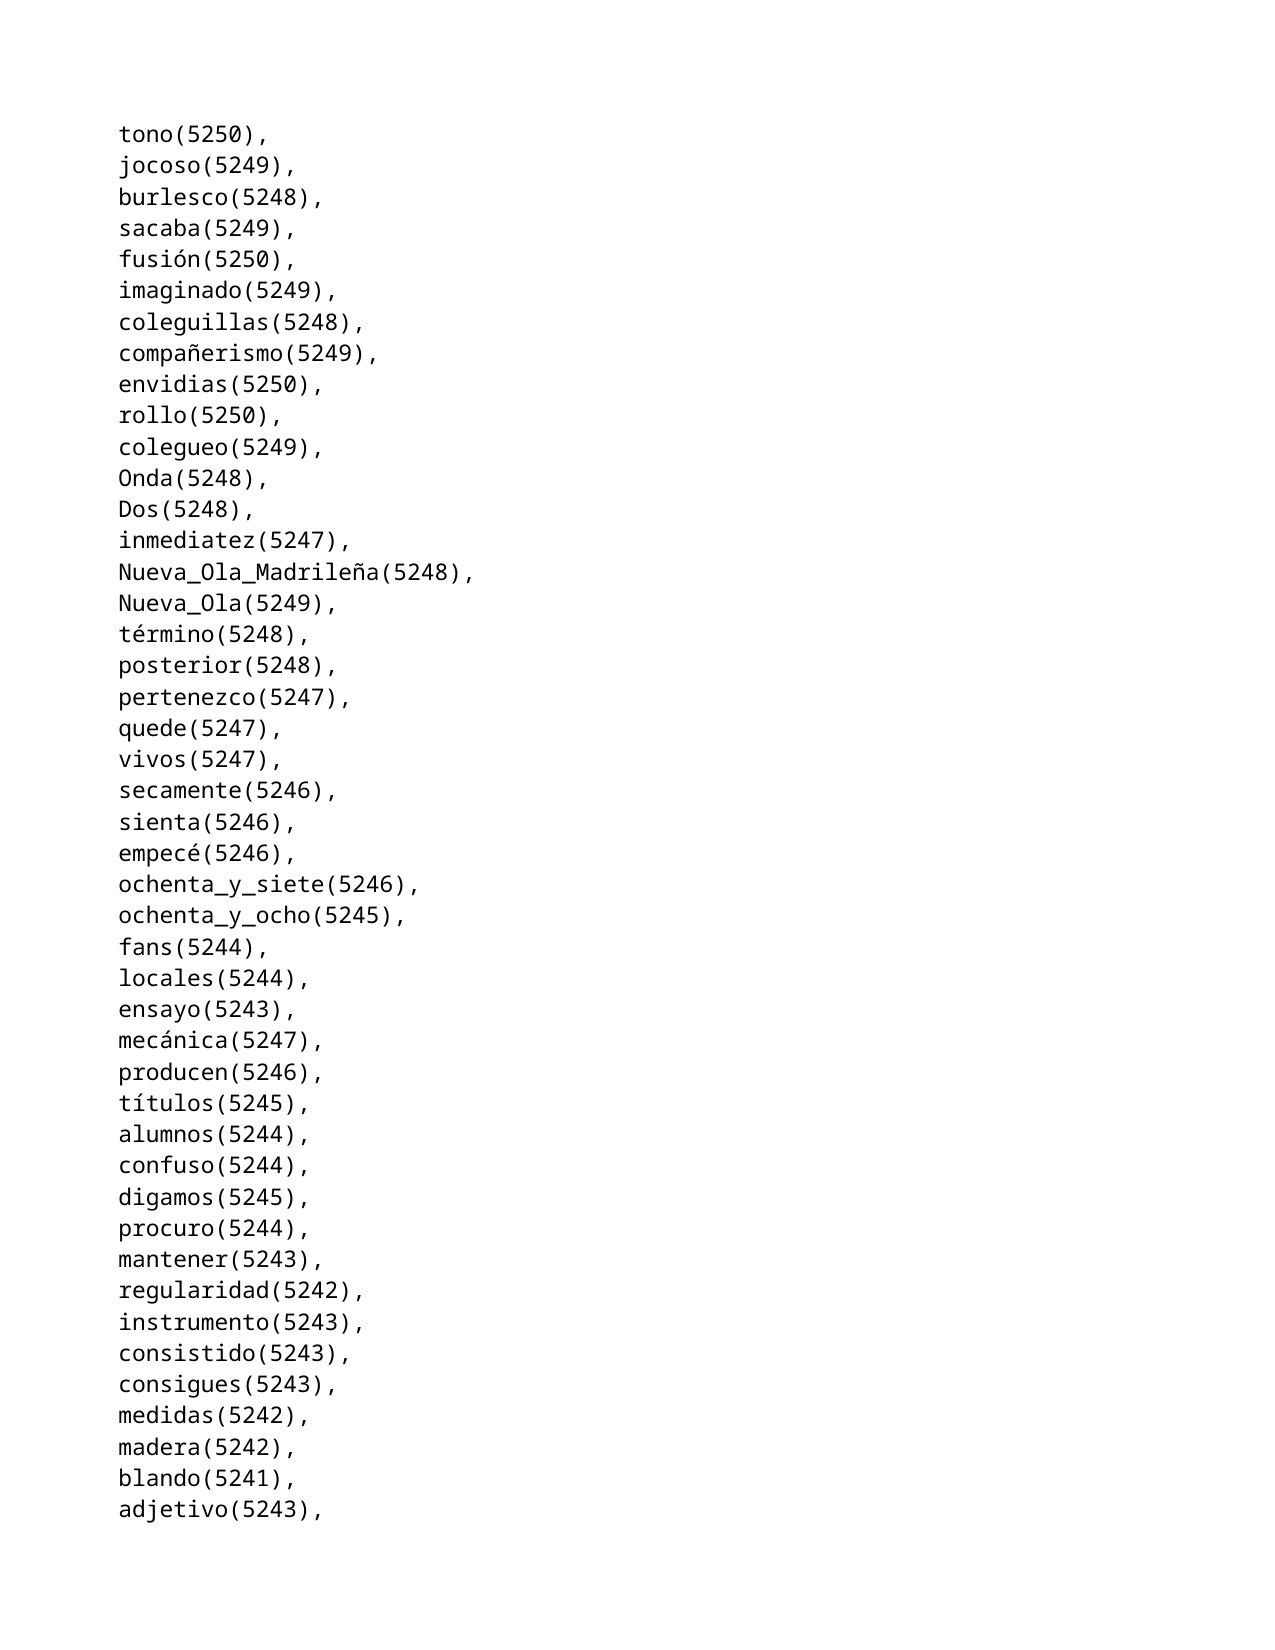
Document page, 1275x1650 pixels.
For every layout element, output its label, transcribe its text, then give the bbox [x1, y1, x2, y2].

text compañerismo(5249), [118, 337, 1157, 368]
text procuro(5244), [118, 1212, 1157, 1243]
text mecánica(5247), [118, 1024, 1157, 1056]
text locales(5244), [118, 962, 1157, 993]
text sienta(5246), [118, 806, 1157, 837]
text jocoso(5249), [118, 149, 1157, 181]
text quede(5247), [118, 712, 1157, 743]
text ensayo(5243), [118, 993, 1157, 1024]
text rollo(5250), [118, 399, 1157, 431]
text empecé(5246), [118, 837, 1157, 868]
text imaginado(5249), [118, 274, 1157, 306]
text Dos(5248), [118, 493, 1157, 524]
text sacaba(5249), [118, 212, 1157, 243]
text blando(5241), [118, 1462, 1157, 1493]
text inmediatez(5247), [118, 524, 1157, 556]
text fusión(5250), [118, 243, 1157, 274]
text coleguillas(5248), [118, 306, 1157, 337]
text secamente(5246), [118, 774, 1157, 806]
text confuso(5244), [118, 1149, 1157, 1181]
text medidas(5242), [118, 1399, 1157, 1431]
text ochenta_y_ocho(5245), [118, 899, 1157, 931]
text consigues(5243), [118, 1368, 1157, 1399]
text colegueo(5249), [118, 431, 1157, 462]
text digamos(5245), [118, 1181, 1157, 1212]
text término(5248), [118, 618, 1157, 649]
text mantener(5243), [118, 1243, 1157, 1274]
text fans(5244), [118, 931, 1157, 962]
text burlesco(5248), [118, 181, 1157, 212]
text consistido(5243), [118, 1337, 1157, 1368]
text vivos(5247), [118, 743, 1157, 774]
text tono(5250), [118, 118, 1157, 149]
text posterior(5248), [118, 649, 1157, 681]
text regularidad(5242), [118, 1274, 1157, 1306]
text alumnos(5244), [118, 1118, 1157, 1149]
text Onda(5248), [118, 462, 1157, 493]
text pertenezco(5247), [118, 681, 1157, 712]
text instrumento(5243), [118, 1306, 1157, 1337]
text ochenta_y_siete(5246), [118, 868, 1157, 899]
text producen(5246), [118, 1056, 1157, 1087]
text adjetivo(5243), [118, 1493, 1157, 1524]
text madera(5242), [118, 1431, 1157, 1462]
text Nueva_Ola(5249), [118, 587, 1157, 618]
text envidias(5250), [118, 368, 1157, 399]
text Nueva_Ola_Madrileña(5248), [118, 556, 1157, 587]
text títulos(5245), [118, 1087, 1157, 1118]
